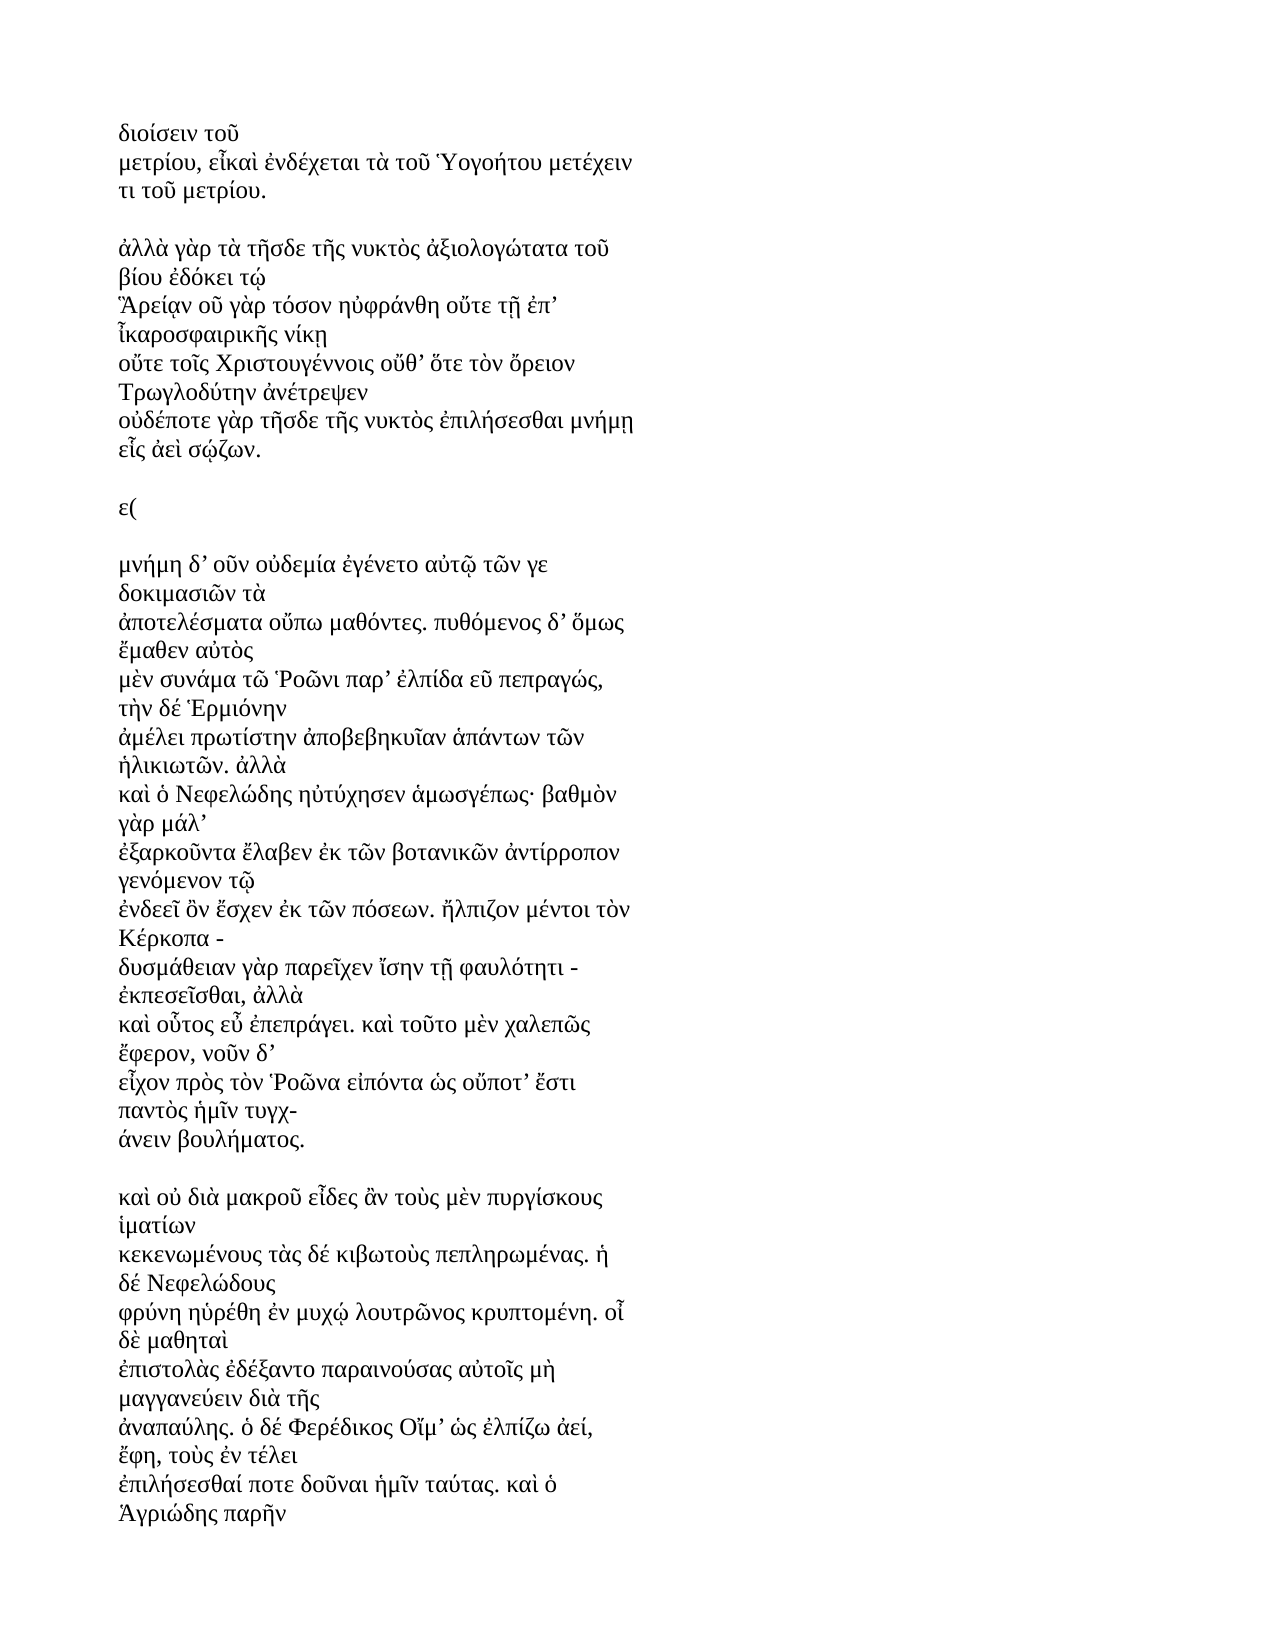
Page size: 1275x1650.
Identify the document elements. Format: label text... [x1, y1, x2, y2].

table_cell διοίσειν τοῦ μετρίου, εἶκαὶ ἐνδέχεται τὰ τοῦ Ὑογοήτου μετέχειν τι τοῦ μετρίου. ἀλλὰ γὰρ τὰ τῆσδε τῆς νυκτὸς ἀξιολογώτατα τοῦ βίου ἐδόκει τῴ Ἃρείᾳν οῦ γὰρ τόσον ηὐφράνθη οὔτε τῇ ἐπ’ ἶκαροσφαιρικῆς νίκῃ οὔτε τοῖς Χριστουγέννοις οὔθ’ ὅτε τὸν ὄρειον Τρωγλοδύτην ἀνέτρεψεν οὐδέποτε γὰρ τῆσδε τῆς νυκτὸς ἐπιλήσεσθαι μνήμῃ εἷς ἀεὶ σῴζων. ε( μνήμη δ’ οῦν οὐδεμία ἐγένετο αὐτῷ τῶν γε δοκιμασιῶν τὰ ἀποτελέσματα οὔπω μαθόντες. πυθόμενος δ’ ὅμως ἔμαθεν αὐτὸς μὲν συνάμα τῶ Ῥοῶνι παρ’ ἐλπίδα εῦ πεπραγώς, τὴν δέ Ἑρμιόνην ἀμέλει πρωτίστην ἀποβεβηκυῖαν ἁπάντων τῶν ἡλικιωτῶν. ἀλλὰ καὶ ὁ Νεφελώδης ηὐτύχησεν ἁμωσγέπως· βαθμὸν γὰρ μάλ’ ἐξαρκοῦντα ἔλαβεν ἐκ τῶν βοτανικῶν ἀντίρροπον γενόμενον τῷ ἐνδεεῖ ὂν ἔσχεν ἐκ τῶν πόσεων. ἤλπιζον μέντοι τὸν Κέρκοπα - δυσμάθειαν γὰρ παρεῖχεν ἴσην τῇ φαυλότητι - ἐκπεσεῖσθαι, ἀλλὰ καὶ οὗτος εὖ ἐπεπράγει. καὶ τοῦτο μὲν χαλεπῶς ἔφερον, νοῦν δ’ εἶχον πρὸς τὸν Ῥοῶνα εἰπόντα ὡς οὔποτ’ ἔστι παντὸς ἡμῖν τυγχ- άνειν βουλήματος. καὶ οὐ διὰ μακροῦ εἶδες ἂν τοὺς μὲν πυργίσκους ἱματίων κεκενωμένους τὰς δέ κιβωτοὺς πεπληρωμένας. ἡ δέ Νεφελώδους φρύνη ηὑρέθη ἐν μυχῴ λουτρῶνος κρυπτομένη. οἶ δὲ μαθηταὶ ἐπιστολὰς ἐδέξαντο παραινούσας αὐτοῖς μὴ μαγγανεύειν διὰ τῆς ἀναπαύλης. ὁ δέ Φερέδικος Οἴμ’ ὡς ἐλπίζω ἀεί, ἔφη, τοὺς ἐν τέλει ἐπιλήσεσθαί ποτε δοῦναι ἡμῖν ταύτας. καὶ ὁ Ἁγριώδης παρῆν [118, 118, 637, 1527]
table_cell [638, 118, 1157, 1527]
